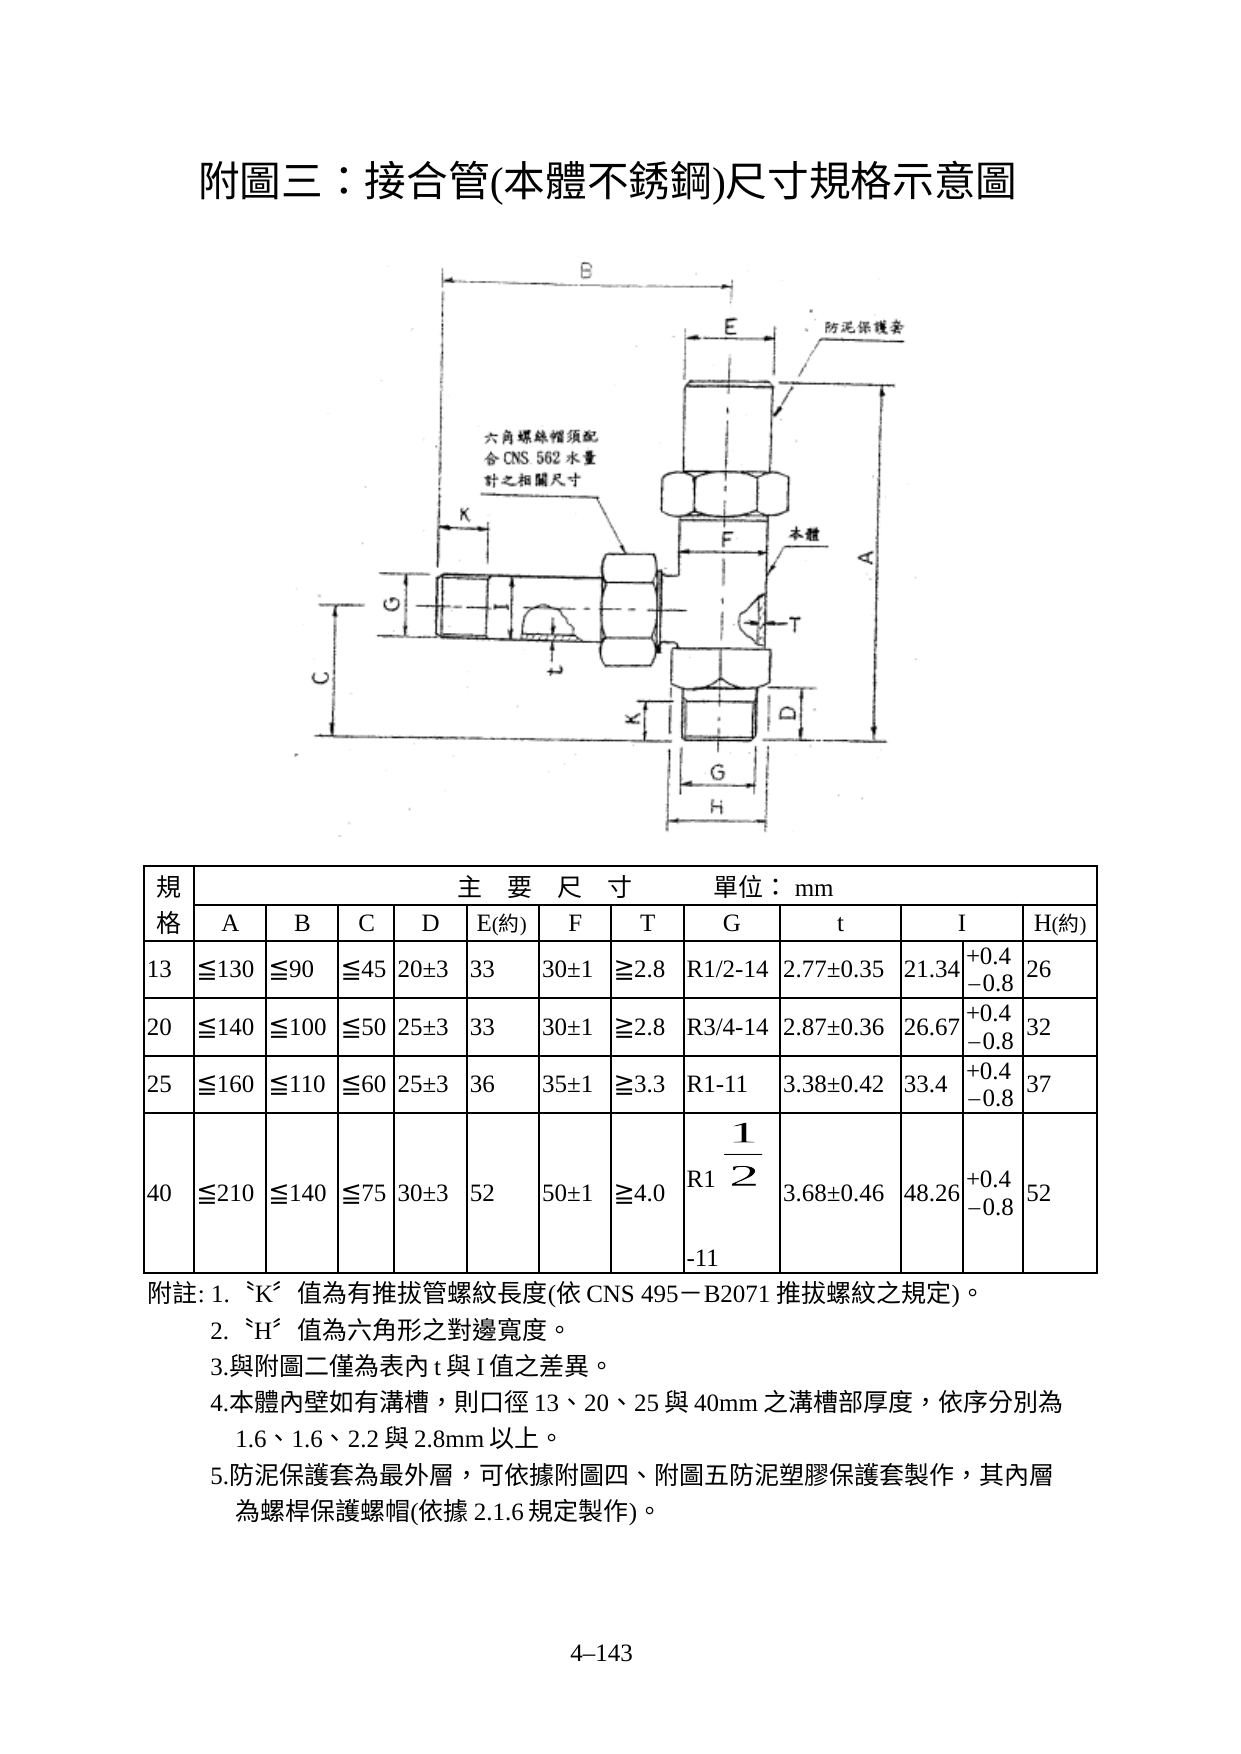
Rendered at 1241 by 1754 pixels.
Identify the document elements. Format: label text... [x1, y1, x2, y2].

table_cell 2.87±0.36 [781, 999, 900, 1055]
table_cell B [267, 906, 337, 940]
table_cell E(約) [468, 906, 538, 940]
table_cell R1-11 [685, 1057, 779, 1112]
table_cell ≦160 [195, 1057, 265, 1112]
table_cell 21.34 [902, 942, 962, 997]
table_cell ≧3.3 [612, 1057, 683, 1112]
table_cell 36 [468, 1057, 538, 1112]
table_cell ≦140 [267, 1114, 337, 1272]
table_cell t [781, 906, 900, 940]
table_cell ≦210 [195, 1114, 265, 1272]
table_cell 30±3 [395, 1114, 466, 1272]
table_cell 3.68±0.46 [781, 1114, 900, 1272]
table_cell ≦90 [267, 942, 337, 997]
table_cell +0.4－0.8 [964, 1057, 1022, 1112]
table_cell ≦140 [195, 999, 265, 1055]
table_cell 26 [1024, 942, 1096, 997]
table_cell ≦110 [267, 1057, 337, 1112]
table_cell 33 [468, 942, 538, 997]
table_cell 50±1 [540, 1114, 610, 1272]
table_cell 30±1 [540, 999, 610, 1055]
table_header 主 要 尺 寸 單位： mm [195, 867, 1096, 903]
table_cell ≦60 [339, 1057, 393, 1112]
table_cell ≧4.0 [612, 1114, 683, 1272]
table_cell 25 [145, 1057, 193, 1112]
text 2.〝H〞值為六角形之對邊寬度。 [148, 1310, 1068, 1346]
table_cell 25±3 [395, 1057, 466, 1112]
table_cell 2.77±0.35 [781, 942, 900, 997]
table_cell 33 [468, 999, 538, 1055]
table_cell I [902, 906, 1022, 940]
table_cell G [685, 906, 779, 940]
text 附註: 1.〝K〞值為有推拔管螺紋長度(依CNS 495－B2071 推拔螺紋之規定)。 [148, 1274, 1068, 1310]
table_cell R1-11 [685, 1114, 779, 1272]
table_cell 26.67 [902, 999, 962, 1055]
table_cell 20±3 [395, 942, 466, 997]
table_cell 30±1 [540, 942, 610, 997]
table_cell 25±3 [395, 999, 466, 1055]
table_cell D [395, 906, 466, 940]
table_cell 13 [145, 942, 193, 997]
table_cell T [612, 906, 683, 940]
table_cell 3.38±0.42 [781, 1057, 900, 1112]
table_cell 33.4 [902, 1057, 962, 1112]
table_cell +0.4－0.8 [964, 999, 1022, 1055]
table_cell 20 [145, 999, 193, 1055]
table_cell 35±1 [540, 1057, 610, 1112]
table_cell C [339, 906, 393, 940]
table_cell F [540, 906, 610, 940]
table_cell 40 [145, 1114, 193, 1272]
text 附圖三：接合管(本體不銹鋼)尺寸規格示意圖 [148, 148, 1067, 208]
table_cell 32 [1024, 999, 1096, 1055]
table_cell ≦50 [339, 999, 393, 1055]
table_cell ≦75 [339, 1114, 393, 1272]
text 4.本體內壁如有溝槽，則口徑13、20、25與40mm之溝槽部厚度，依序分別為1.6、1.6、2.2與2.8mm以上。 [210, 1383, 1068, 1455]
table_cell ≧2.8 [612, 942, 683, 997]
table_cell ≧2.8 [612, 999, 683, 1055]
table_cell 48.26 [902, 1114, 962, 1272]
picture [290, 233, 918, 837]
table_cell +0.4－0.8 [964, 942, 1022, 997]
text 5.防泥保護套為最外層，可依據附圖四、附圖五防泥塑膠保護套製作，其內層為螺桿保護螺帽(依據2.1.6規定製作)。 [210, 1455, 1068, 1528]
table_cell ≦130 [195, 942, 265, 997]
table_cell ≦45 [339, 942, 393, 997]
table_cell R3/4-14 [685, 999, 779, 1055]
table_cell A [195, 906, 265, 940]
text 3.與附圖二僅為表內t與I值之差異。 [148, 1346, 1068, 1383]
table_cell 52 [468, 1114, 538, 1272]
table_header 規格 [145, 867, 193, 940]
table_cell +0.4－0.8 [964, 1114, 1022, 1272]
table_cell 52 [1024, 1114, 1096, 1272]
table_cell R1/2-14 [685, 942, 779, 997]
table_cell 37 [1024, 1057, 1096, 1112]
table_cell ≦100 [267, 999, 337, 1055]
table_cell H(約) [1024, 906, 1096, 940]
